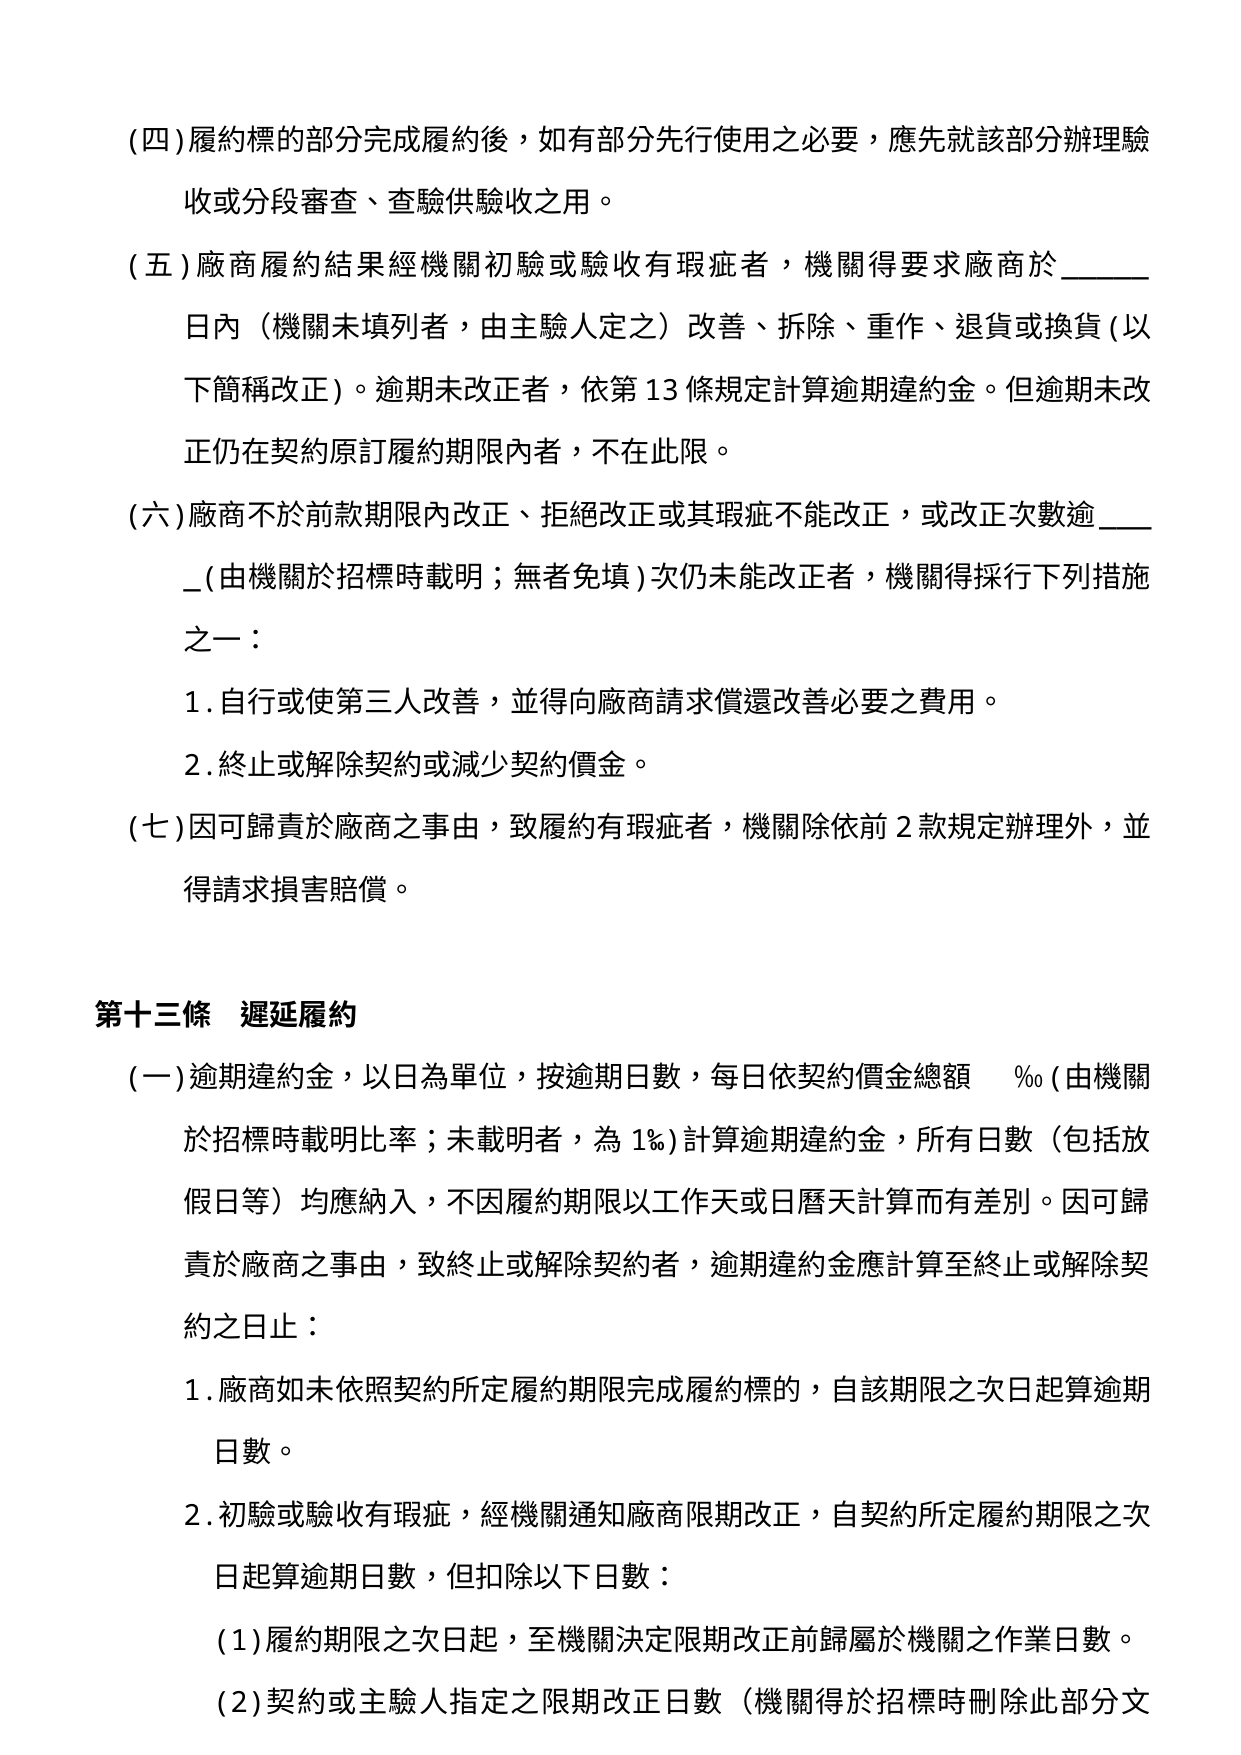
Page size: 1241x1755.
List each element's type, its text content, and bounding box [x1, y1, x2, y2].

text 1.廠商如未依照契約所定履約期限完成履約標的，自該期限之次日起算逾期日數。 [183, 1346, 1152, 1471]
text (四)履約標的部分完成履約後，如有部分先行使用之必要，應先就該部分辦理驗收或分段審查、查驗供驗收之用。 [124, 96, 1152, 221]
text (1)履約期限之次日起，至機關決定限期改正前歸屬於機關之作業日數。 [213, 1596, 1152, 1658]
text (一)逾期違約金，以日為單位，按逾期日數，每日依契約價金總額 ‰(由機關於招標時載明比率；未載明者，為1‰)計算逾期違約金，所有日數（包括放假日等）均應納入，不因履約期限以工作天或日曆天計算而有差別。因可歸責於廠商之事由，致終止或解除契約者，逾期違約金應計算至終止或解除契約之日止： [124, 1033, 1152, 1346]
text 2.終止或解除契約或減少契約價金。 [183, 721, 1152, 783]
text (六)廠商不於前款期限內改正、拒絕改正或其瑕疵不能改正，或改正次數逾____(由機關於招標時載明；無者免填)次仍未能改正者，機關得採行下列措施之一： [124, 471, 1152, 658]
text (七)因可歸責於廠商之事由，致履約有瑕疵者，機關除依前2款規定辦理外，並得請求損害賠償。 [124, 783, 1152, 908]
text 2.初驗或驗收有瑕疵，經機關通知廠商限期改正，自契約所定履約期限之次日起算逾期日數，但扣除以下日數： [183, 1471, 1152, 1596]
text 第十三條 遲延履約 [94, 971, 1152, 1033]
text (五)廠商履約結果經機關初驗或驗收有瑕疵者，機關得要求廠商於_____ 日內（機關未填列者，由主驗人定之）改善、拆除、重作、退貨或換貨(以下簡稱改正)。逾期未改正者，依第13條規定計算逾期違約金。但逾期未改正仍在契約原訂履約期限內者，不在此限。 [124, 221, 1152, 471]
text (2)契約或主驗人指定之限期改正日數（機關得於招標時刪除此部分文 [213, 1658, 1152, 1721]
text 1.自行或使第三人改善，並得向廠商請求償還改善必要之費用。 [183, 658, 1152, 721]
